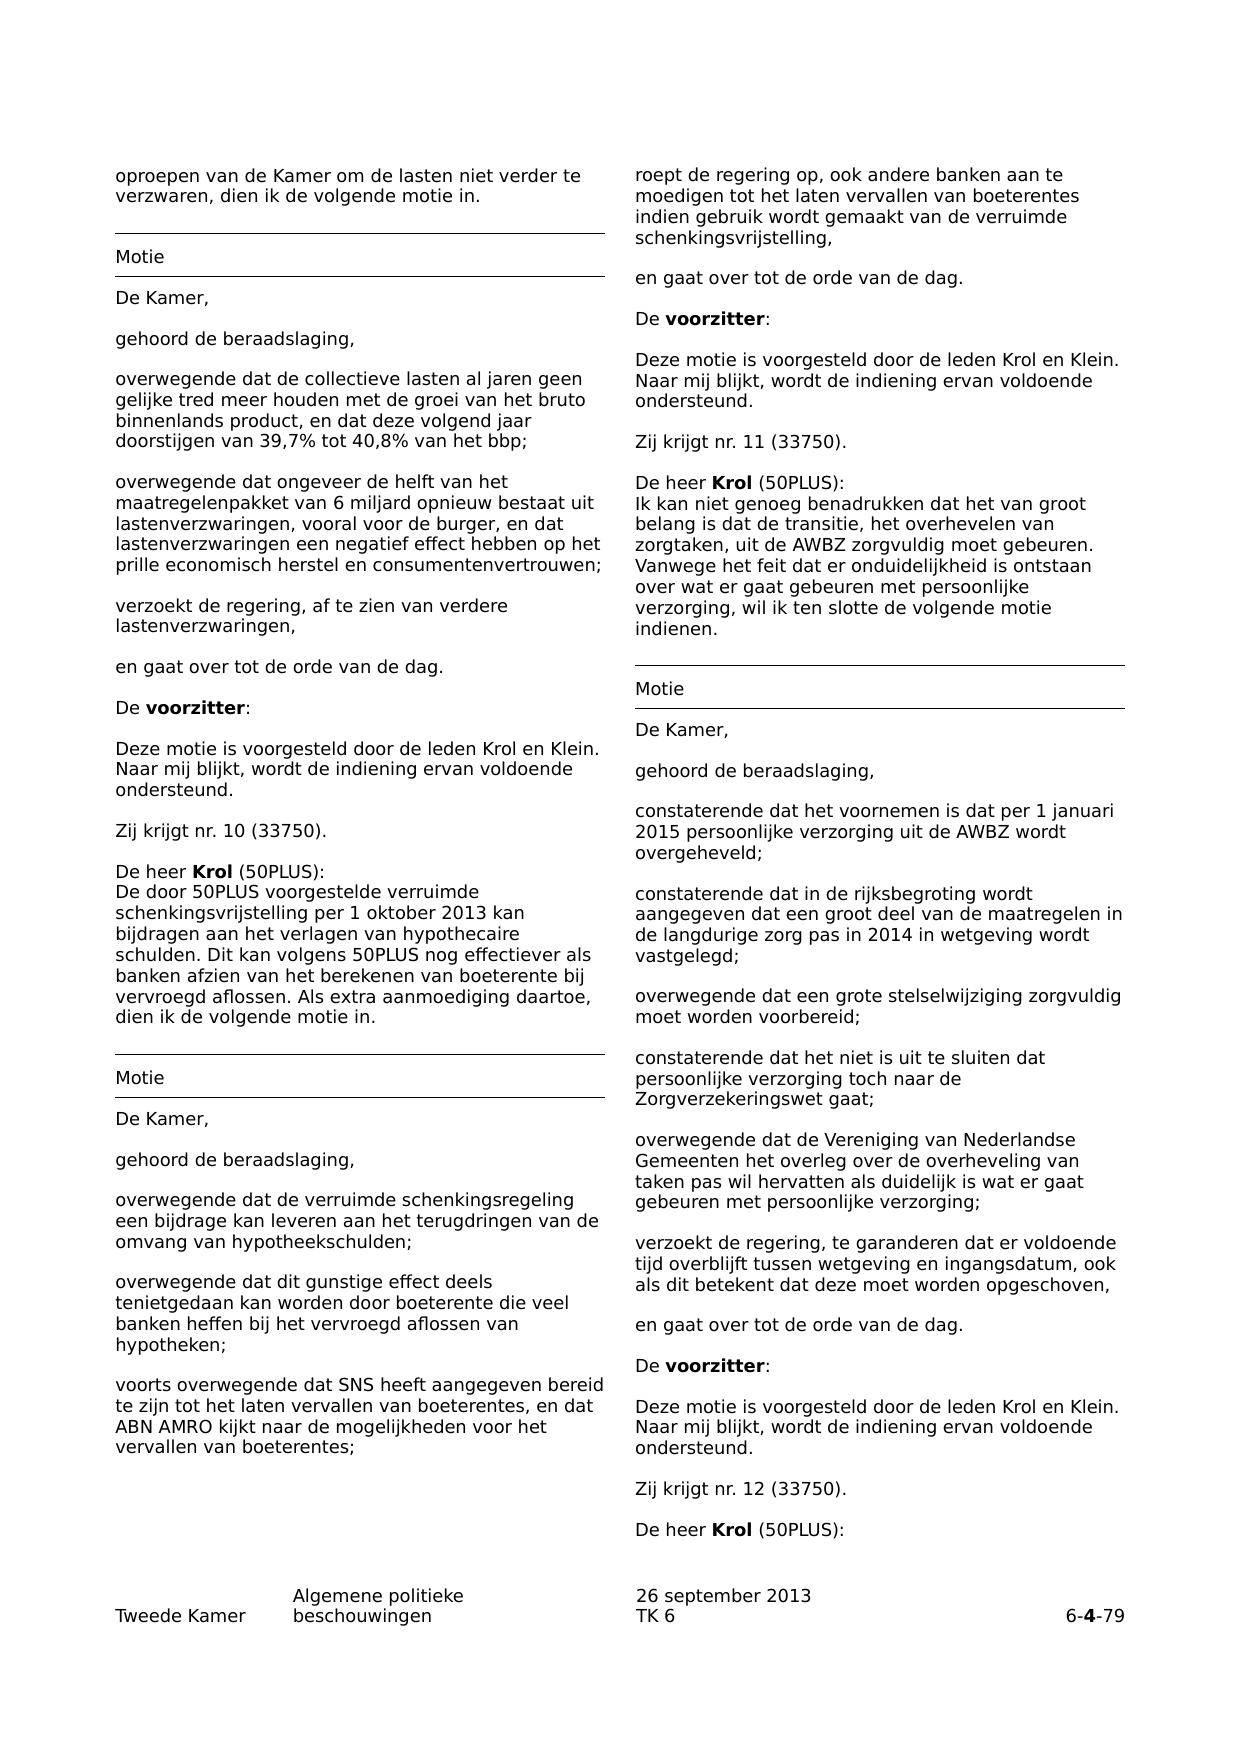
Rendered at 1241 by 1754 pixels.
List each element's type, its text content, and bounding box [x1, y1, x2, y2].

text De heer Krol (50PLUS): [635, 473, 1125, 493]
text Zij krijgt nr. 10 (33750). [115, 821, 605, 841]
text De heer Krol (50PLUS): [115, 861, 605, 882]
text Motie [635, 679, 1125, 700]
text De door 50PLUS voorgestelde verruimde schenkingsvrijstelling per 1 oktober 2013 kan bijdragen aan het verlagen van hypothecaire schulden. Dit kan volgens 50PLUS nog effectiever als banken afzien van het berekenen van boeterente bij vervroegd aflossen. Als extra aanmoediging daartoe, dien ik de volgende motie in. [115, 882, 605, 1028]
text overwegende dat de collectieve lasten al jaren geen gelijke tred meer houden met de groei van het bruto binnenlands product, en dat deze volgend jaar doorstijgen van 39,7% tot 40,8% van het bbp; [115, 369, 605, 452]
text De Kamer, [635, 720, 1125, 741]
text en gaat over tot de orde van de dag. [115, 657, 605, 678]
text constaterende dat het niet is uit te sluiten dat persoonlijke verzorging toch naar de Zorgverzekeringswet gaat; [635, 1048, 1125, 1110]
text en gaat over tot de orde van de dag. [635, 1315, 1125, 1336]
text Deze motie is voorgesteld door de leden Krol en Klein. Naar mij blijkt, wordt de indiening ervan voldoende ondersteund. [635, 350, 1125, 412]
text verzoekt de regering, af te zien van verdere lastenverzwaringen, [115, 596, 605, 637]
text Zij krijgt nr. 11 (33750). [635, 432, 1125, 453]
text De voorzitter: [635, 309, 1125, 330]
text voorts overwegende dat SNS heeft aangegeven bereid te zijn tot het laten vervallen van boeterentes, en dat ABN AMRO kijkt naar de mogelijkheden voor het vervallen van boeterentes; [115, 1375, 605, 1458]
text constaterende dat in de rijksbegroting wordt aangegeven dat een groot deel van de maatregelen in de langdurige zorg pas in 2014 in wetgeving wordt vastgelegd; [635, 883, 1125, 966]
text De Kamer, [115, 1109, 605, 1129]
text overwegende dat dit gunstige effect deels tenietgedaan kan worden door boeterente die veel banken heffen bij het vervroegd aflossen van hypotheken; [115, 1272, 605, 1355]
text De voorzitter: [635, 1356, 1125, 1377]
text overwegende dat ongeveer de helft van het maatregelenpakket van 6 miljard opnieuw bestaat uit lastenverzwaringen, vooral voor de burger, en dat lastenverzwaringen een negatief effect hebben op het prille economisch herstel en consumentenvertrouwen; [115, 472, 605, 576]
text verzoekt de regering, te garanderen dat er voldoende tijd overblijft tussen wetgeving en ingangsdatum, ook als dit betekent dat deze moet worden opgeschoven, [635, 1233, 1125, 1295]
text De voorzitter: [115, 698, 605, 718]
text De Kamer, [115, 288, 605, 308]
text gehoord de beraadslaging, [115, 1149, 605, 1170]
text Zij krijgt nr. 12 (33750). [635, 1479, 1125, 1499]
text overwegende dat een grote stelselwijziging zorgvuldig moet worden voorbereid; [635, 986, 1125, 1028]
text Motie [115, 1068, 605, 1089]
text De heer Krol (50PLUS): [635, 1519, 1125, 1540]
text en gaat over tot de orde van de dag. [635, 268, 1125, 289]
text overwegende dat de verruimde schenkingsregeling een bijdrage kan leveren aan het terugdringen van de omvang van hypotheekschulden; [115, 1190, 605, 1252]
text gehoord de beraadslaging, [635, 761, 1125, 781]
text Deze motie is voorgesteld door de leden Krol en Klein. Naar mij blijkt, wordt de indiening ervan voldoende ondersteund. [115, 738, 605, 801]
text roept de regering op, ook andere banken aan te moedigen tot het laten vervallen van boeterentes indien gebruik wordt gemaakt van de verruimde schenkingsvrijstelling, [635, 165, 1125, 248]
text gehoord de beraadslaging, [115, 328, 605, 349]
text Ik kan niet genoeg benadrukken dat het van groot belang is dat de transitie, het overhevelen van zorgtaken, uit de AWBZ zorgvuldig moet gebeuren. Vanwege het feit dat er onduidelijkheid is ontstaan over wat er gaat gebeuren met persoonlijke verzorging, wil ik ten slotte de volgende motie indienen. [635, 493, 1125, 639]
text overwegende dat de Vereniging van Nederlandse Gemeenten het overleg over de overheveling van taken pas wil hervatten als duidelijk is wat er gaat gebeuren met persoonlijke verzorging; [635, 1130, 1125, 1213]
text constaterende dat het voornemen is dat per 1 januari 2015 persoonlijke verzorging uit de AWBZ wordt overgeheveld; [635, 801, 1125, 863]
text Motie [115, 247, 605, 268]
text oproepen van de Kamer om de lasten niet verder te verzwaren, dien ik de volgende motie in. [115, 165, 605, 207]
text Deze motie is voorgesteld door de leden Krol en Klein. Naar mij blijkt, wordt de indiening ervan voldoende ondersteund. [635, 1397, 1125, 1459]
